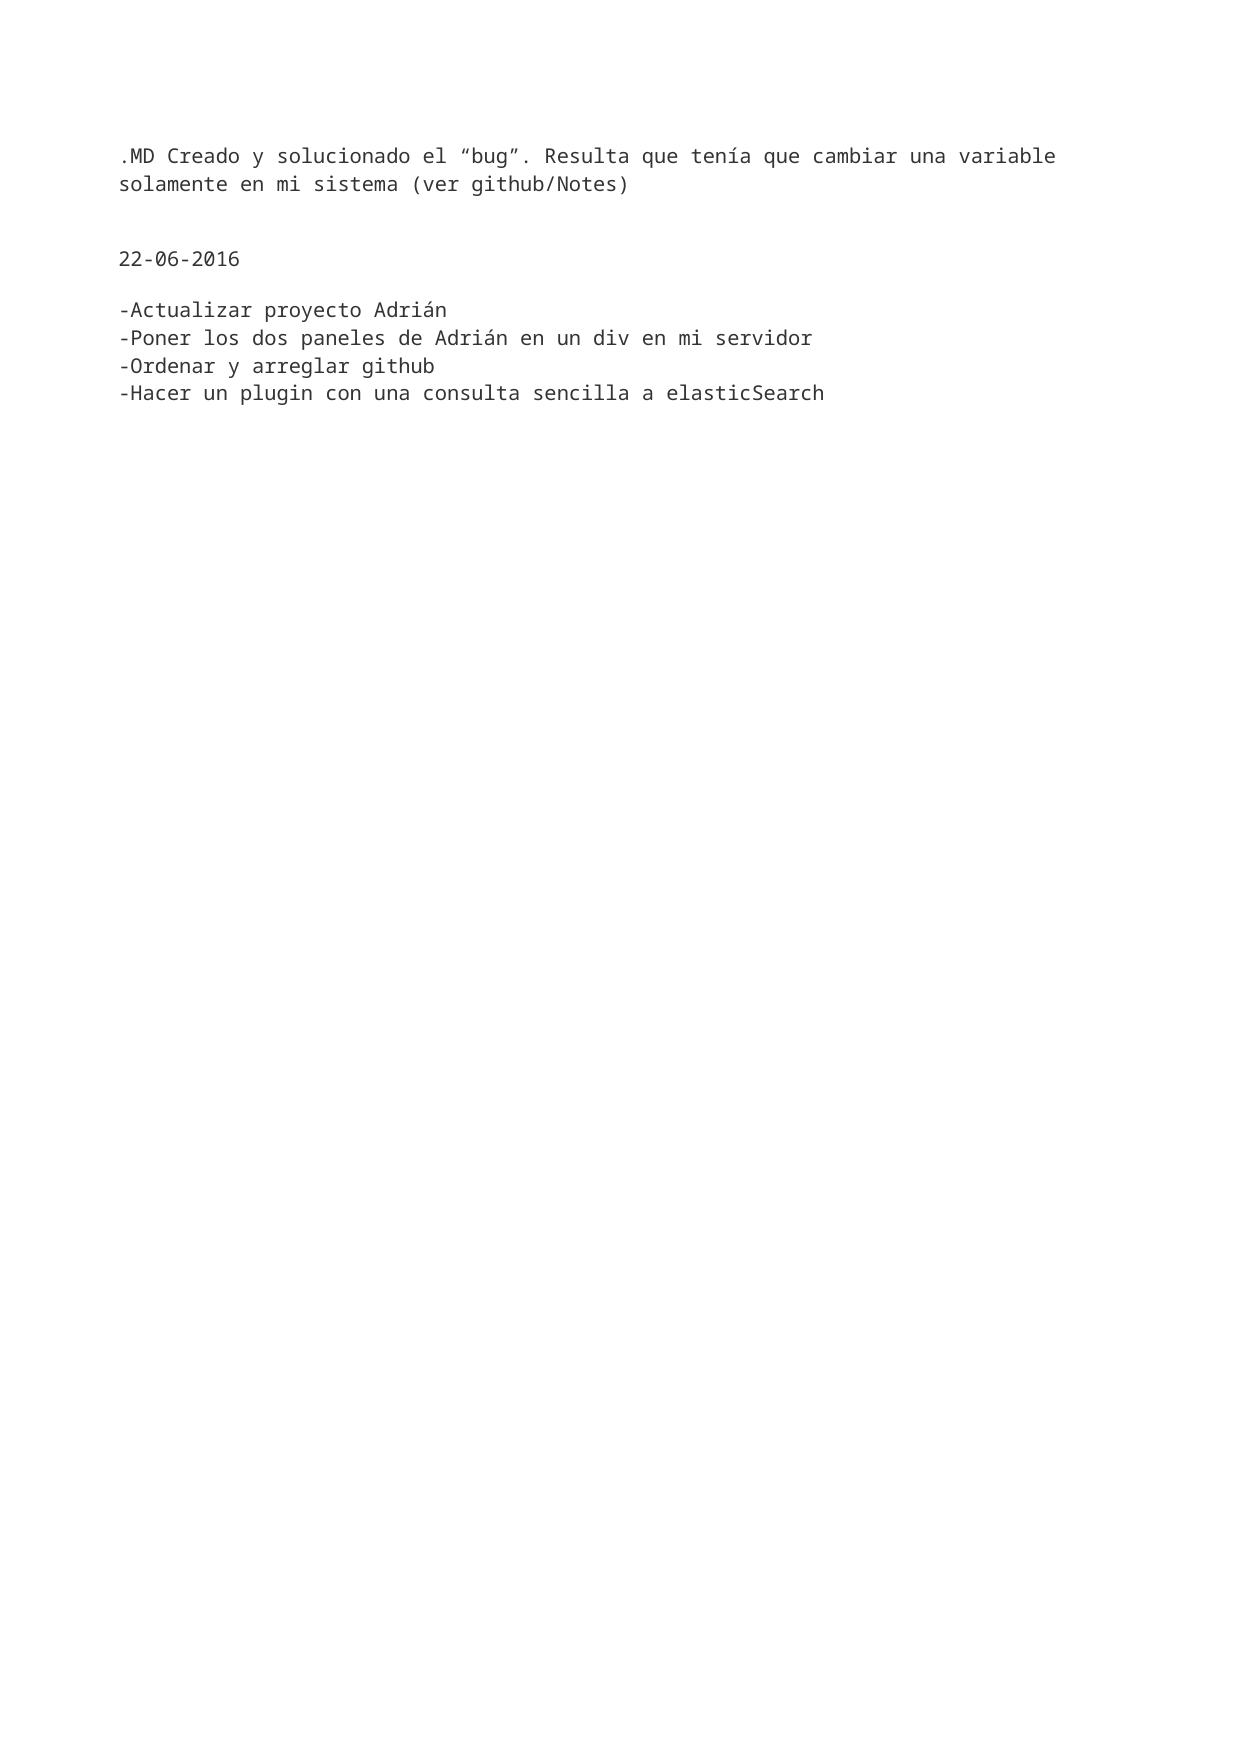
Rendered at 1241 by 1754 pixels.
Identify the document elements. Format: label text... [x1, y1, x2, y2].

text 22-06-2016 [118, 244, 1122, 272]
text .MD Creado y solucionado el “bug”. Resulta que tenía que cambiar una variable solamente en mi sistema (ver github/Notes) [118, 142, 1122, 197]
text -Poner los dos paneles de Adrián en un div en mi servidor [118, 323, 1122, 351]
text -Hacer un plugin con una consulta sencilla a elasticSearch [118, 379, 1122, 407]
text -Ordenar y arreglar github [118, 351, 1122, 379]
text -Actualizar proyecto Adrián [118, 296, 1122, 323]
